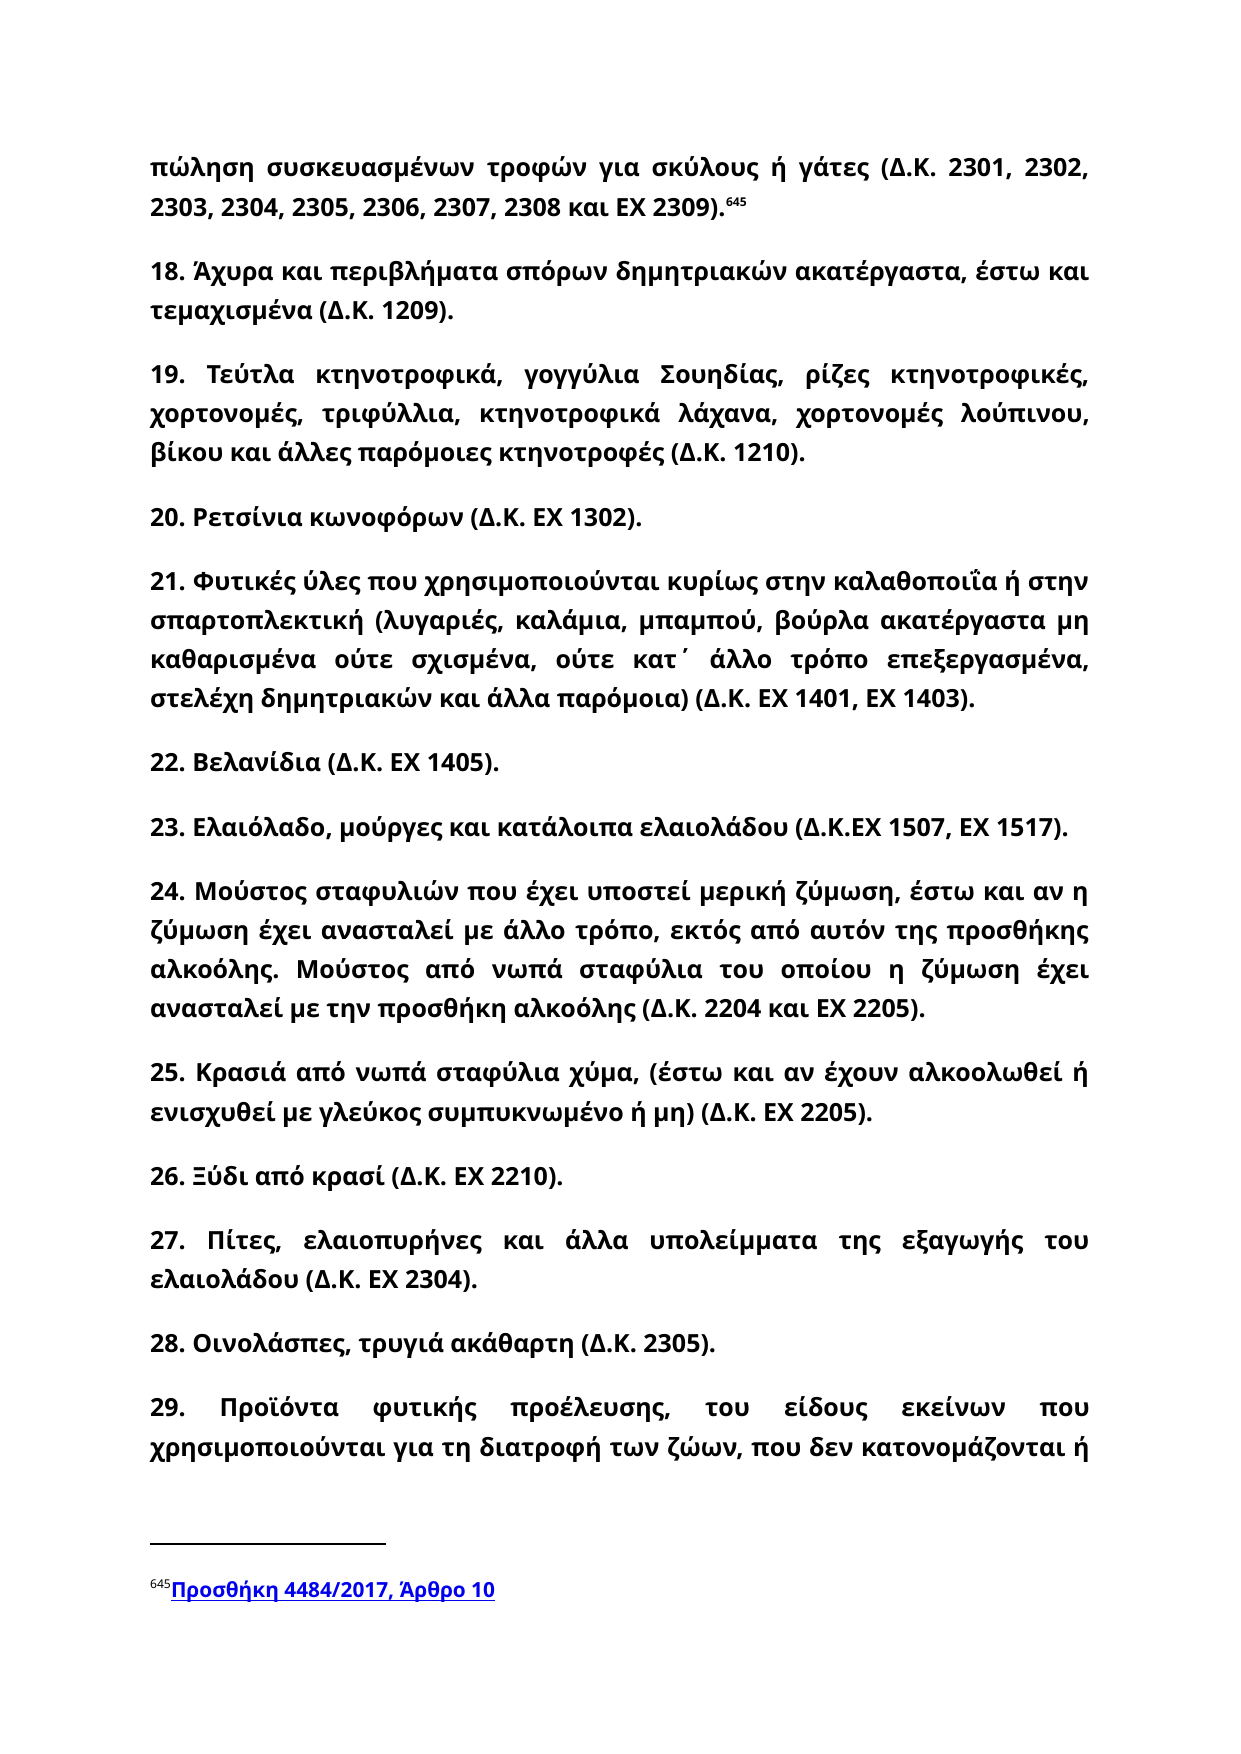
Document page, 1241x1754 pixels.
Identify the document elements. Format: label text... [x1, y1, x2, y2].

text 25. Κρασιά από νωπά σταφύλια χύμα, (έστω και αν έχουν αλκοολωθεί ή ενισχυθεί με γλεύκος συμπυκνωμένο ή μη) (Δ.Κ. ΕΧ 2205). [150, 1055, 1090, 1128]
text 29. Προϊόντα φυτικής προέλευσης, του είδους εκείνων που χρησιμοποιούνται για τη διατροφή των ζώων, που δεν κατονομάζονται ή [150, 1390, 1090, 1463]
text 24. Μούστος σταφυλιών που έχει υποστεί μερική ζύμωση, έστω και αν η ζύμωση έχει ανασταλεί με άλλο τρόπο, εκτός από αυτόν της προσθήκης αλκοόλης. Μούστος από νωπά σταφύλια του οποίου η ζύμωση έχει ανασταλεί με την προσθήκη αλκοόλης (Δ.Κ. 2204 και ΕΧ 2205). [150, 873, 1090, 1025]
text 21. Φυτικές ύλες που χρησιμοποιούνται κυρίως στην καλαθοποιΐα ή στην σπαρτοπλεκτική (λυγαριές, καλάμια, μπαμπού, βούρλα ακατέργαστα μη καθαρισμένα ούτε σχισμένα, ούτε κατ΄ άλλο τρόπο επεξεργασμένα, στελέχη δημητριακών και άλλα παρόμοια) (Δ.Κ. ΕΧ 1401, ΕΧ 1403). [150, 563, 1090, 715]
text 19. Τεύτλα κτηνοτροφικά, γογγύλια Σουηδίας, ρίζες κτηνοτροφικές, χορτονομές, τριφύλλια, κτηνοτροφικά λάχανα, χορτονομές λούπινου, βίκου και άλλες παρόμοιες κτηνοτροφές (Δ.Κ. 1210). [150, 357, 1090, 469]
text 23. Ελαιόλαδο, μούργες και κατάλοιπα ελαιολάδου (Δ.Κ.ΕΧ 1507, ΕΧ 1517). [150, 809, 1090, 843]
text 20. Ρετσίνια κωνοφόρων (Δ.Κ. ΕΧ 1302). [150, 499, 1090, 533]
text 28. Οινολάσπες, τρυγιά ακάθαρτη (Δ.Κ. 2305). [150, 1326, 1090, 1360]
text Προσθήκη 4484/2017, Άρθρο 10 [150, 1576, 1090, 1604]
text 27. Πίτες, ελαιοπυρήνες και άλλα υπολείμματα της εξαγωγής του ελαιολάδου (Δ.Κ. ΕΧ 2304). [150, 1222, 1090, 1296]
text 22. Βελανίδια (Δ.Κ. ΕΧ 1405). [150, 745, 1090, 779]
text 26. Ξύδι από κρασί (Δ.Κ. ΕΧ 2210). [150, 1158, 1090, 1192]
text 18. Άχυρα και περιβλήματα σπόρων δημητριακών ακατέργαστα, έστω και τεμαχισμένα (Δ.Κ. 1209). [150, 253, 1090, 327]
text πώληση συσκευασμένων τροφών για σκύλους ή γάτες (Δ.Κ. 2301, 2302, 2303, 2304, 2305, 2306, 2307, 2308 και ΕΧ 2309). [150, 150, 1090, 223]
